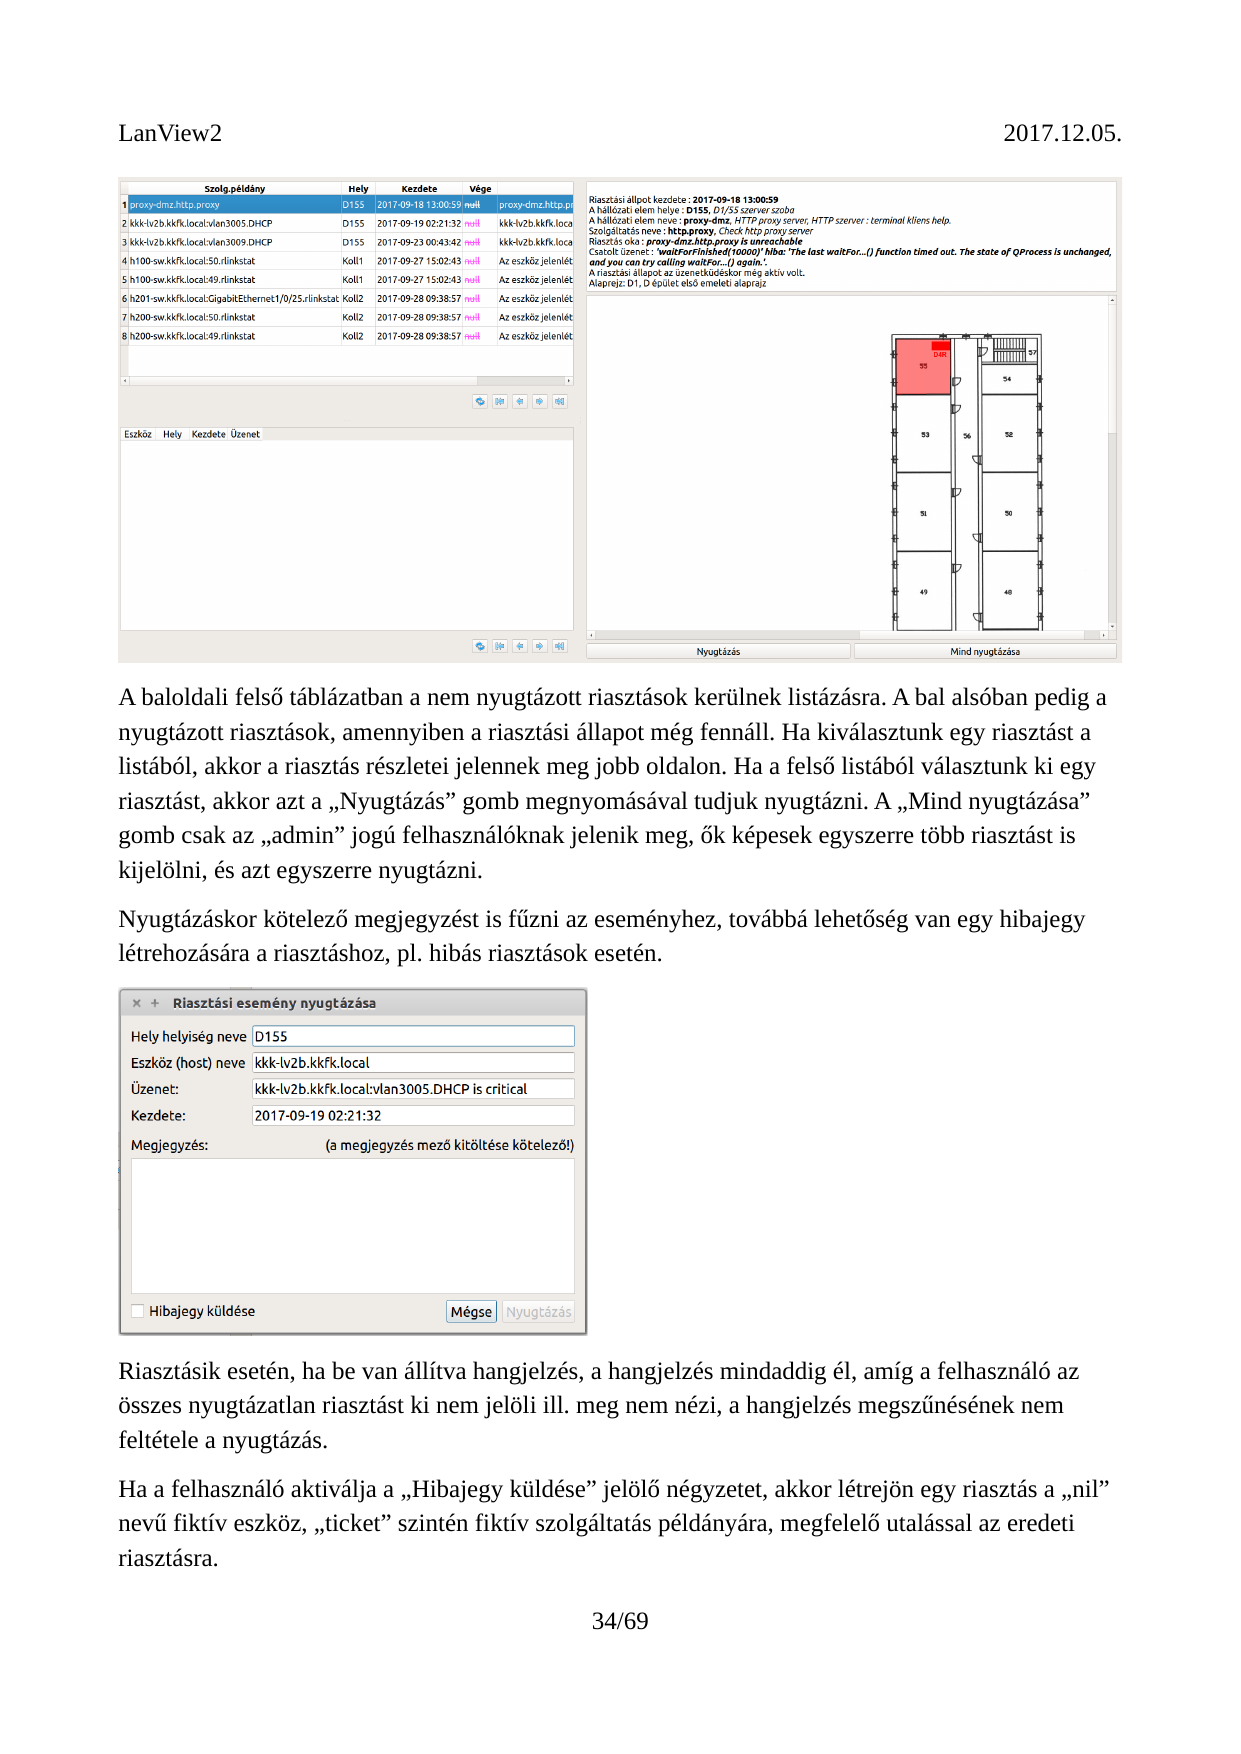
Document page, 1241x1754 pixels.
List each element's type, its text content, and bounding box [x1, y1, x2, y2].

picture [118, 987, 588, 1336]
text A baloldali felső táblázatban a nem nyugtázott riasztások kerülnek listázásra. A bal alsóban pedig a nyugtázott riasztások, amennyiben a riasztási állapot még fennáll. Ha kiválasztunk egy riasztást a listából, akkor a riasztás részletei jelennek meg jobb oldalon. Ha a felső listából választunk ki egy riasztást, akkor azt a „Nyugtázás” gomb megnyomásával tudjuk nyugtázni. A „Mind nyugtázása” gomb csak az „admin” jogú felhasználóknak jelenik meg, ők képesek egyszerre több riasztást is kijelölni, és azt egyszerre nyugtázni. [118, 682, 1122, 884]
text Ha a felhasználó aktiválja a „Hibajegy küldése” jelölő négyzetet, akkor létrejön egy riasztás a „nil” nevű fiktív eszköz, „ticket” szintén fiktív szolgáltatás példányára, megfelelő utalással az eredeti riasztásra. [118, 1474, 1122, 1572]
picture [118, 177, 1123, 663]
text Nyugtázáskor kötelező megjegyzést is fűzni az eseményhez, továbbá lehetőség van egy hibajegy létrehozására a riasztáshoz, pl. hibás riasztások esetén. [118, 904, 1122, 967]
text Riasztásik esetén, ha be van állítva hangjelzés, a hangjelzés mindaddig él, amíg a felhasználó az összes nyugtázatlan riasztást ki nem jelöli ill. meg nem nézi, a hangjelzés megszűnésének nem feltétele a nyugtázás. [118, 1356, 1122, 1453]
